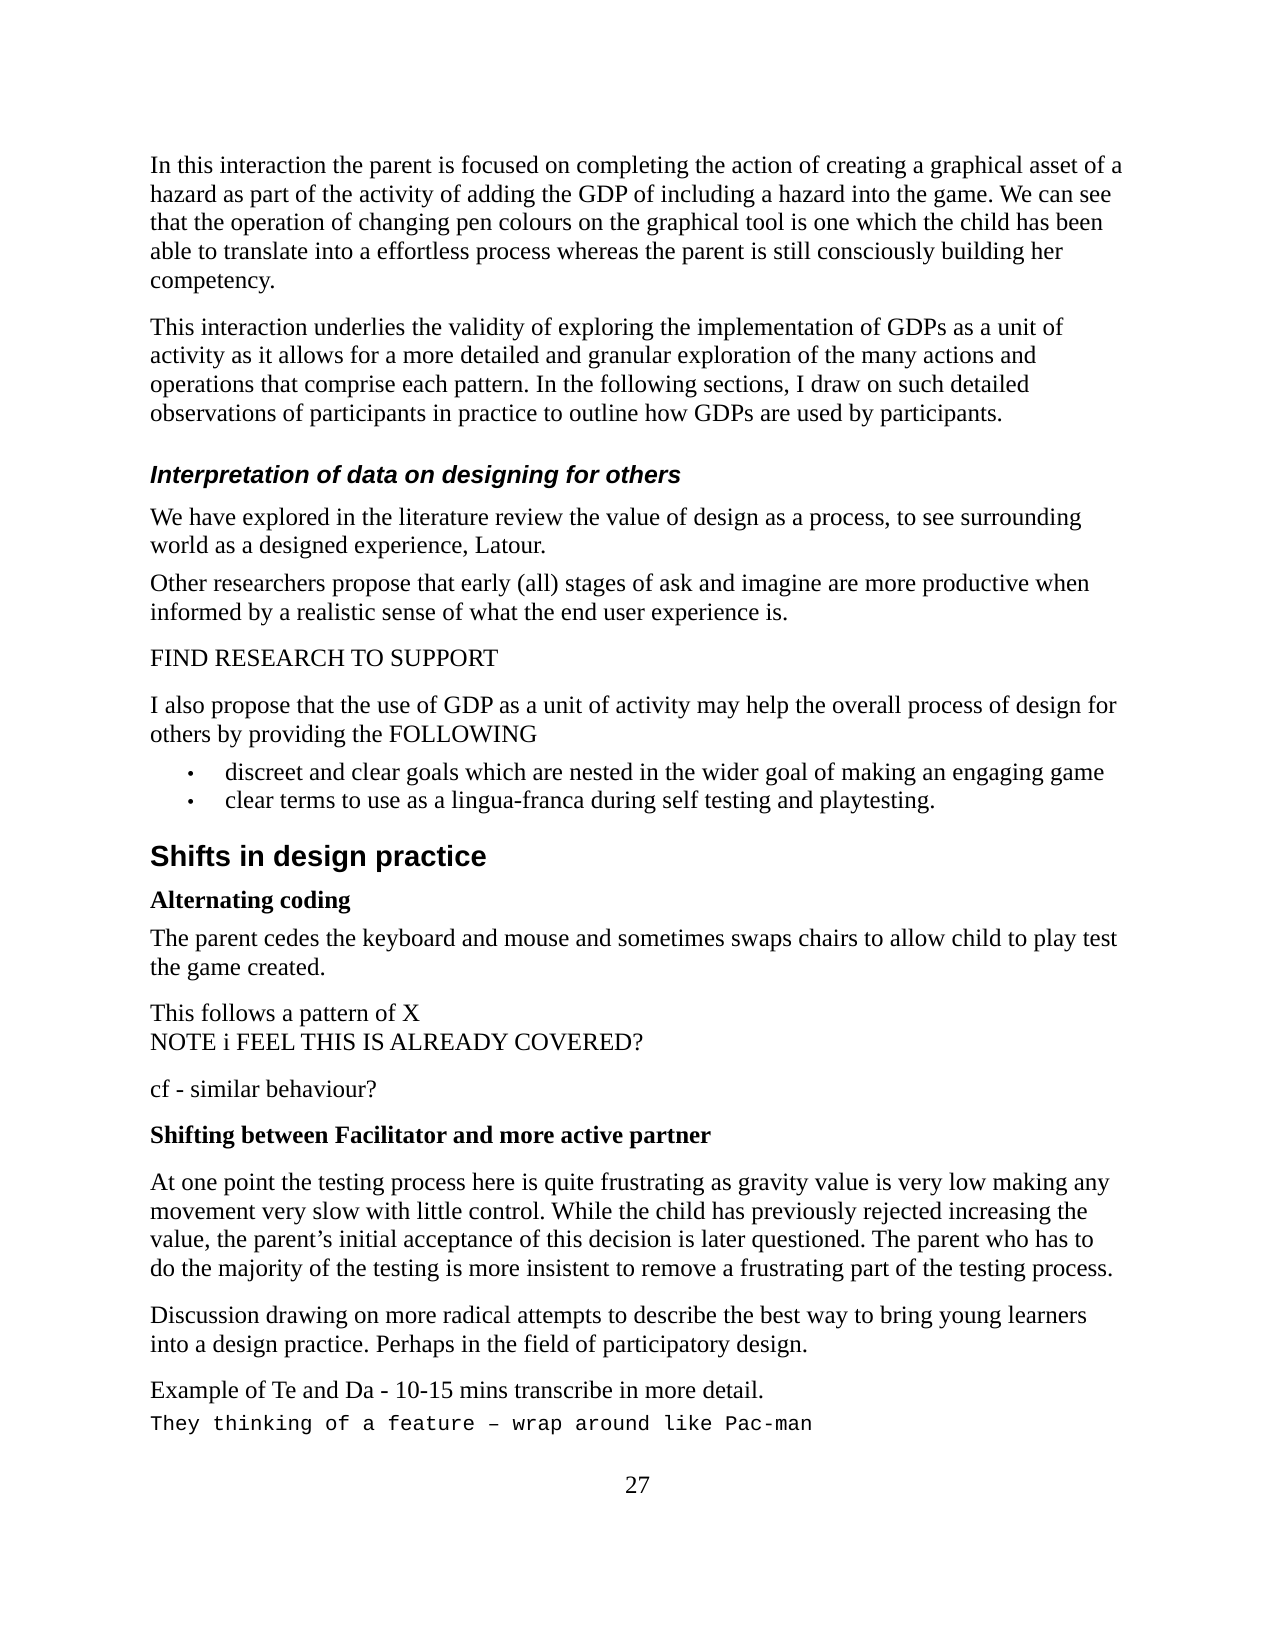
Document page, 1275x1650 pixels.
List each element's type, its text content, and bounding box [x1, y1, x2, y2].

text This follows a pattern of X NOTE i FEEL THIS IS ALREADY COVERED? [150, 998, 1125, 1056]
list discreet and clear goals which are nested in the wider goal of making an engaging game [187, 757, 1125, 785]
text I also propose that the use of GDP as a unit of activity may help the overall process of design for others by providing the FOLLOWING [150, 690, 1125, 748]
text Shifting between Facilitator and more active partner [150, 1120, 1125, 1149]
subtitle Shifts in design practice [150, 839, 1125, 873]
text At one point the testing process here is quite frustrating as gravity value is very low making any movement very slow with little control. While the child has previously rejected increasing the value, the parent’s initial acceptance of this decision is later questioned. The parent who has to do the majority of the testing is more insistent to remove a frustrating part of the testing process. [150, 1167, 1125, 1282]
text Discussion drawing on more radical attempts to describe the best way to bring young learners into a design practice. Perhaps in the field of participatory design. [150, 1300, 1125, 1357]
text Alternating coding [150, 885, 1125, 914]
list clear terms to use as a lingua-franca during self testing and playtesting. [187, 785, 1125, 814]
subtitle Interpretation of data on designing for others [150, 461, 1125, 489]
text cf - similar behaviour? [150, 1074, 1125, 1102]
text FIND RESEARCH TO SUPPORT [150, 643, 1125, 672]
text The parent cedes the keyboard and mouse and sometimes swaps chairs to allow child to play test the game created. [150, 923, 1125, 980]
text In this interaction the parent is focused on completing the action of creating a graphical asset of a hazard as part of the activity of adding the GDP of including a hazard into the game. We can see that the operation of changing pen colours on the graphical tool is one which the child has been able to translate into a effortless process whereas the parent is still consciously building her competency. [150, 150, 1125, 294]
text We have explored in the literature review the value of design as a process, to see surrounding world as a designed experience, Latour. [150, 502, 1125, 559]
text They thinking of a feature – wrap around like Pac-man [150, 1413, 1125, 1437]
text This interaction underlies the validity of exploring the implementation of GDPs as a unit of activity as it allows for a more detailed and granular exploration of the many actions and operations that comprise each pattern. In the following sections, I draw on such detailed observations of participants in practice to outline how GDPs are used by participants. [150, 312, 1125, 427]
text Other researchers propose that early (all) stages of ask and imagine are more productive when informed by a realistic sense of what the end user experience is. [150, 568, 1125, 626]
text Example of Te and Da - 10-15 mins transcribe in more detail. [150, 1375, 1125, 1404]
